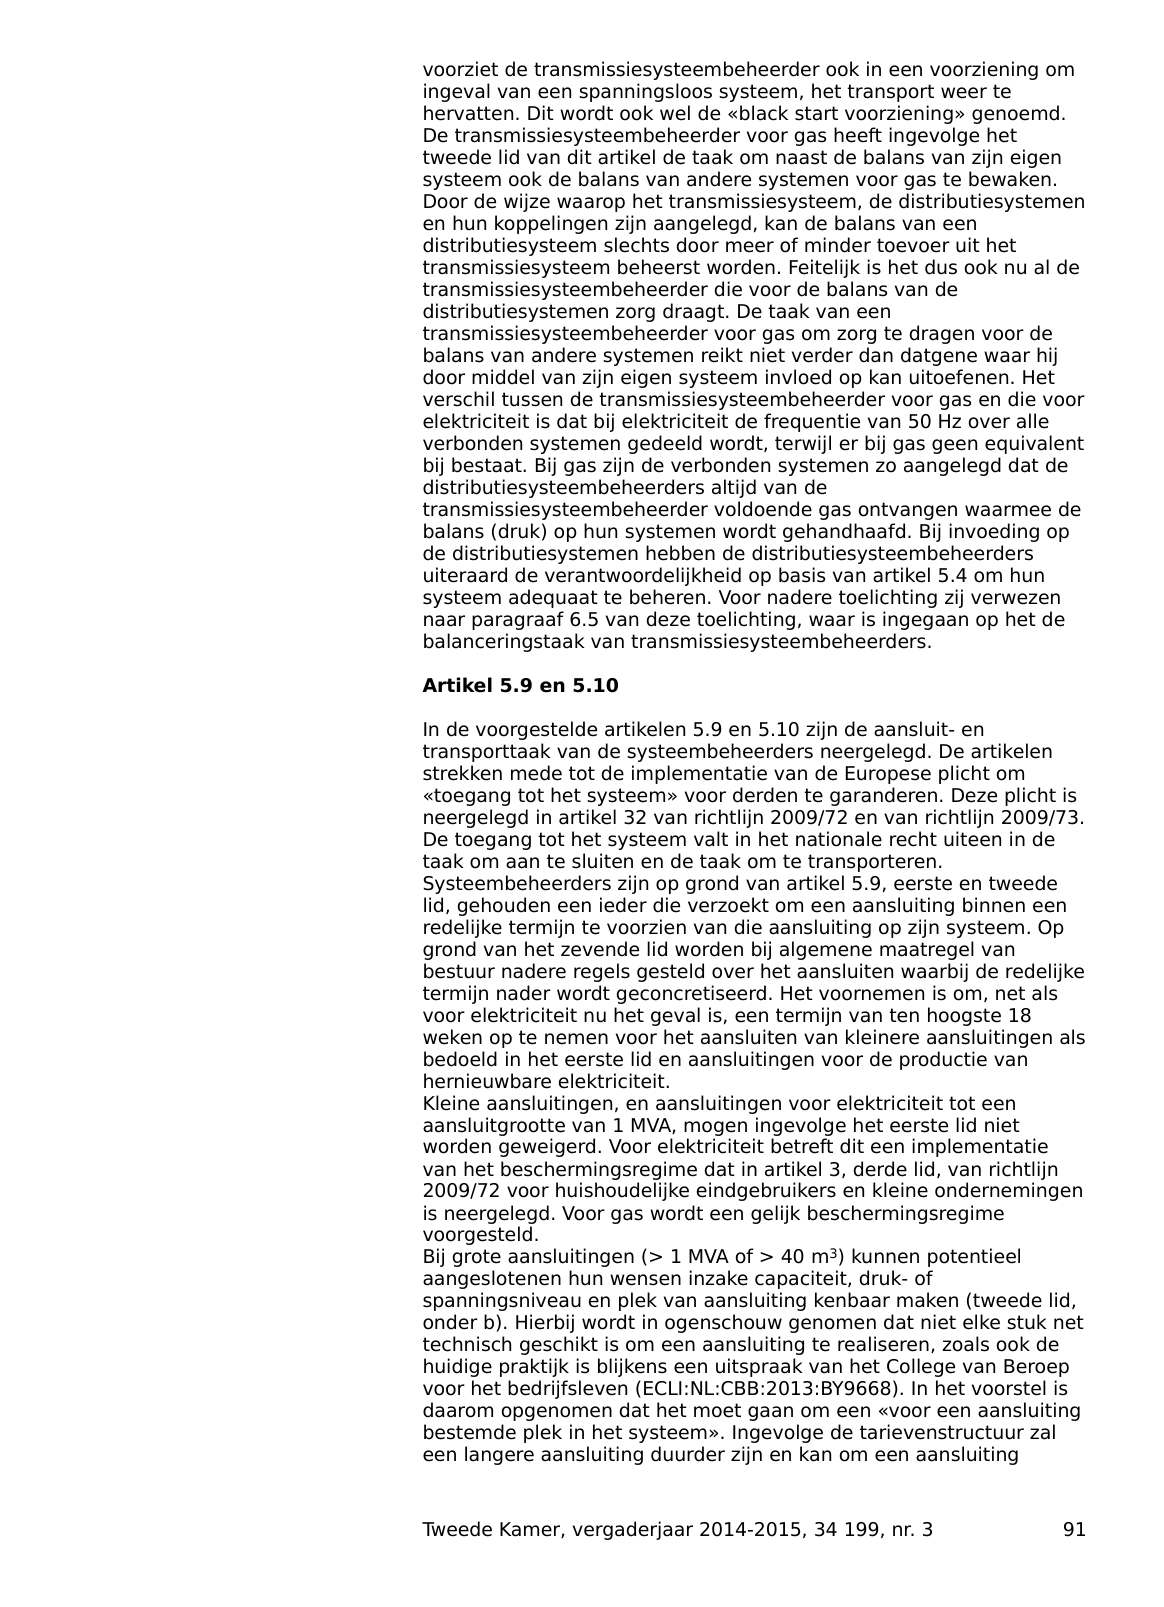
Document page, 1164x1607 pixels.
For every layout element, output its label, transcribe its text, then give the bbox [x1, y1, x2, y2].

text Bij grote aansluitingen (> 1 MVA of > 40 m3) kunnen potentieel aangeslotenen hun wensen inzake capaciteit, druk- of spanningsniveau en plek van aansluiting kenbaar maken (tweede lid, onder b). Hierbij wordt in ogenschouw genomen dat niet elke stuk net technisch geschikt is om een aansluiting te realiseren, zoals ook de huidige praktijk is blijkens een uitspraak van het College van Beroep voor het bedrijfsleven (ECLI:NL:CBB:2013:BY9668). In het voorstel is daarom opgenomen dat het moet gaan om een «voor een aansluiting bestemde plek in het systeem». Ingevolge de tarievenstructuur zal een langere aansluiting duurder zijn en kan om een aansluiting [422, 1246, 1087, 1466]
text Kleine aansluitingen, en aansluitingen voor elektriciteit tot een aansluitgrootte van 1 MVA, mogen ingevolge het eerste lid niet worden geweigerd. Voor elektriciteit betreft dit een implementatie van het beschermingsregime dat in artikel 3, derde lid, van richtlijn 2009/72 voor huishoudelijke eindgebruikers en kleine ondernemingen is neergelegd. Voor gas wordt een gelijk beschermingsregime voorgesteld. [422, 1092, 1087, 1246]
text voorziet de transmissiesysteembeheerder ook in een voorziening om ingeval van een spanningsloos systeem, het transport weer te hervatten. Dit wordt ook wel de «black start voorziening» genoemd. [422, 59, 1087, 125]
text Systeembeheerders zijn op grond van artikel 5.9, eerste en tweede lid, gehouden een ieder die verzoekt om een aansluiting binnen een redelijke termijn te voorzien van die aansluiting op zijn systeem. Op grond van het zevende lid worden bij algemene maatregel van bestuur nadere regels gesteld over het aansluiten waarbij de redelijke termijn nader wordt geconcretiseerd. Het voornemen is om, net als voor elektriciteit nu het geval is, een termijn van ten hoogste 18 weken op te nemen voor het aansluiten van kleinere aansluitingen als bedoeld in het eerste lid en aansluitingen voor de productie van hernieuwbare elektriciteit. [422, 873, 1087, 1092]
text In de voorgestelde artikelen 5.9 en 5.10 zijn de aansluit- en transporttaak van de systeembeheerders neergelegd. De artikelen strekken mede tot de implementatie van de Europese plicht om «toegang tot het systeem» voor derden te garanderen. Deze plicht is neergelegd in artikel 32 van richtlijn 2009/72 en van richtlijn 2009/73. De toegang tot het systeem valt in het nationale recht uiteen in de taak om aan te sluiten en de taak om te transporteren. [422, 719, 1087, 873]
subtitle Artikel 5.9 en 5.10 [422, 675, 1087, 697]
text De transmissiesysteembeheerder voor gas heeft ingevolge het tweede lid van dit artikel de taak om naast de balans van zijn eigen systeem ook de balans van andere systemen voor gas te bewaken. Door de wijze waarop het transmissiesysteem, de distributiesystemen en hun koppelingen zijn aangelegd, kan de balans van een distributiesysteem slechts door meer of minder toevoer uit het transmissiesysteem beheerst worden. Feitelijk is het dus ook nu al de transmissiesysteembeheerder die voor de balans van de distributiesystemen zorg draagt. De taak van een transmissiesysteembeheerder voor gas om zorg te dragen voor de balans van andere systemen reikt niet verder dan datgene waar hij door middel van zijn eigen systeem invloed op kan uitoefenen. Het verschil tussen de transmissiesysteembeheerder voor gas en die voor elektriciteit is dat bij elektriciteit de frequentie van 50 Hz over alle verbonden systemen gedeeld wordt, terwijl er bij gas geen equivalent bij bestaat. Bij gas zijn de verbonden systemen zo aangelegd dat de distributiesysteembeheerders altijd van de transmissiesysteembeheerder voldoende gas ontvangen waarmee de balans (druk) op hun systemen wordt gehandhaafd. Bij invoeding op de distributiesystemen hebben de distributiesysteembeheerders uiteraard de verantwoordelijkheid op basis van artikel 5.4 om hun systeem adequaat te beheren. Voor nadere toelichting zij verwezen naar paragraaf 6.5 van deze toelichting, waar is ingegaan op het de balanceringstaak van transmissiesysteembeheerders. [422, 125, 1087, 652]
